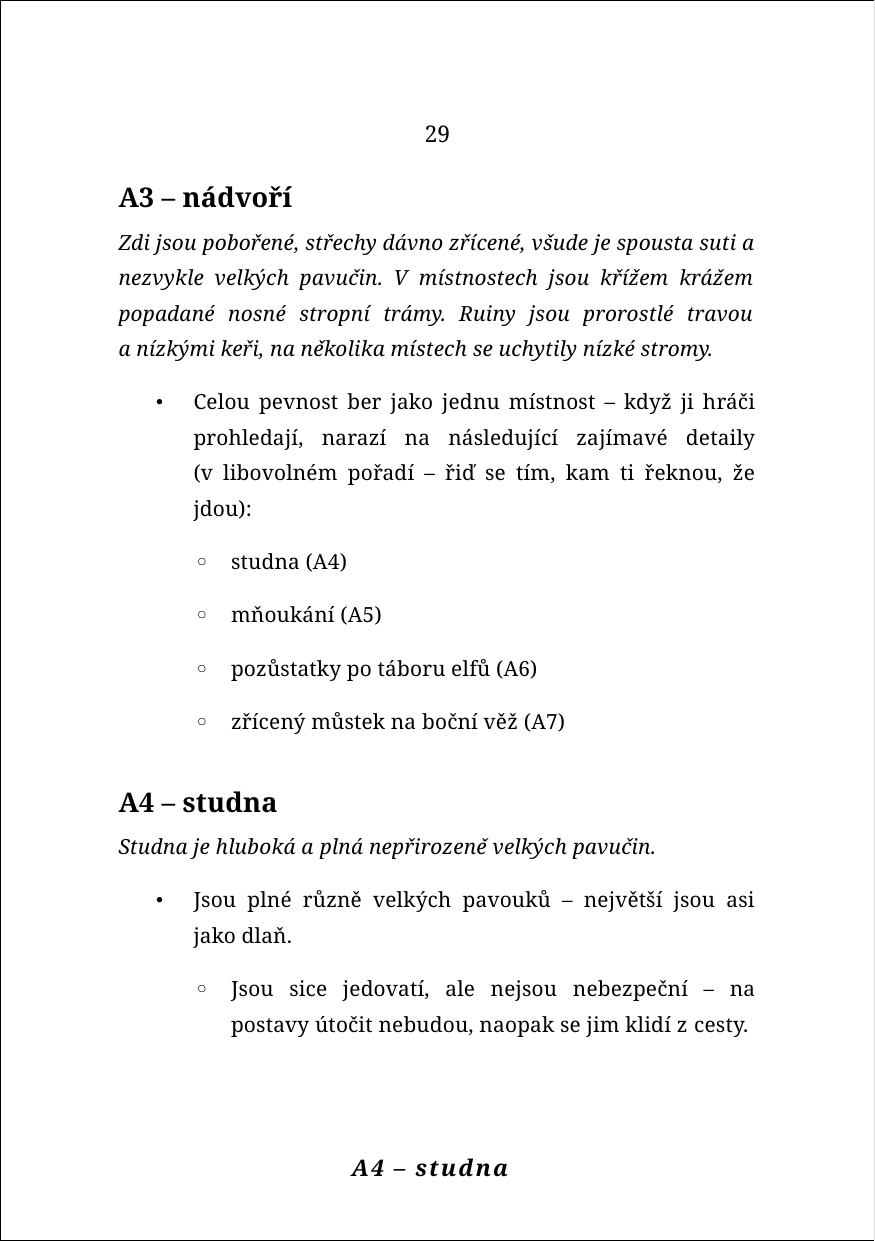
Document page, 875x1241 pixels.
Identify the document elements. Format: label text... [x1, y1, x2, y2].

list zřícený můstek na boční věž (A7) [193, 707, 756, 735]
subtitle A3 – nádvoří [118, 179, 756, 216]
list Jsou sice jedovatí, ale nejsou nebezpeční – na postavy útočit nebudou, naopak se jim klidí z⁠ cesty. [193, 974, 756, 1038]
text Studna je hluboká a⁠ plná nepřirozeně velkých pavučin. [118, 832, 756, 861]
subtitle A4 – studna [118, 784, 756, 821]
list mňoukání (A5) [193, 600, 756, 629]
list pozůstatky po táboru elfů (A6) [193, 654, 756, 682]
text Zdi jsou pobořené, střechy dávno zřícené, všude je spousta suti a⁠ nezvykle velkých pavučin. V⁠ místnostech jsou křížem krážem popadané nosné stropní trámy. Ruiny jsou prorostlé travou a⁠ nízkými keři, na několika místech se uchytily nízké stromy. [118, 228, 756, 363]
list Jsou plné různě velkých pavouků – největší jsou asi jako dlaň. [156, 886, 756, 949]
list Celou pevnost ber jako jednu místnost – když ji hráči prohledají, narazí na následující zajímavé detaily (v⁠ libovolném pořadí – řiď se tím, kam ti řeknou, že jdou): [156, 387, 756, 522]
list studna (A4) [193, 547, 756, 576]
